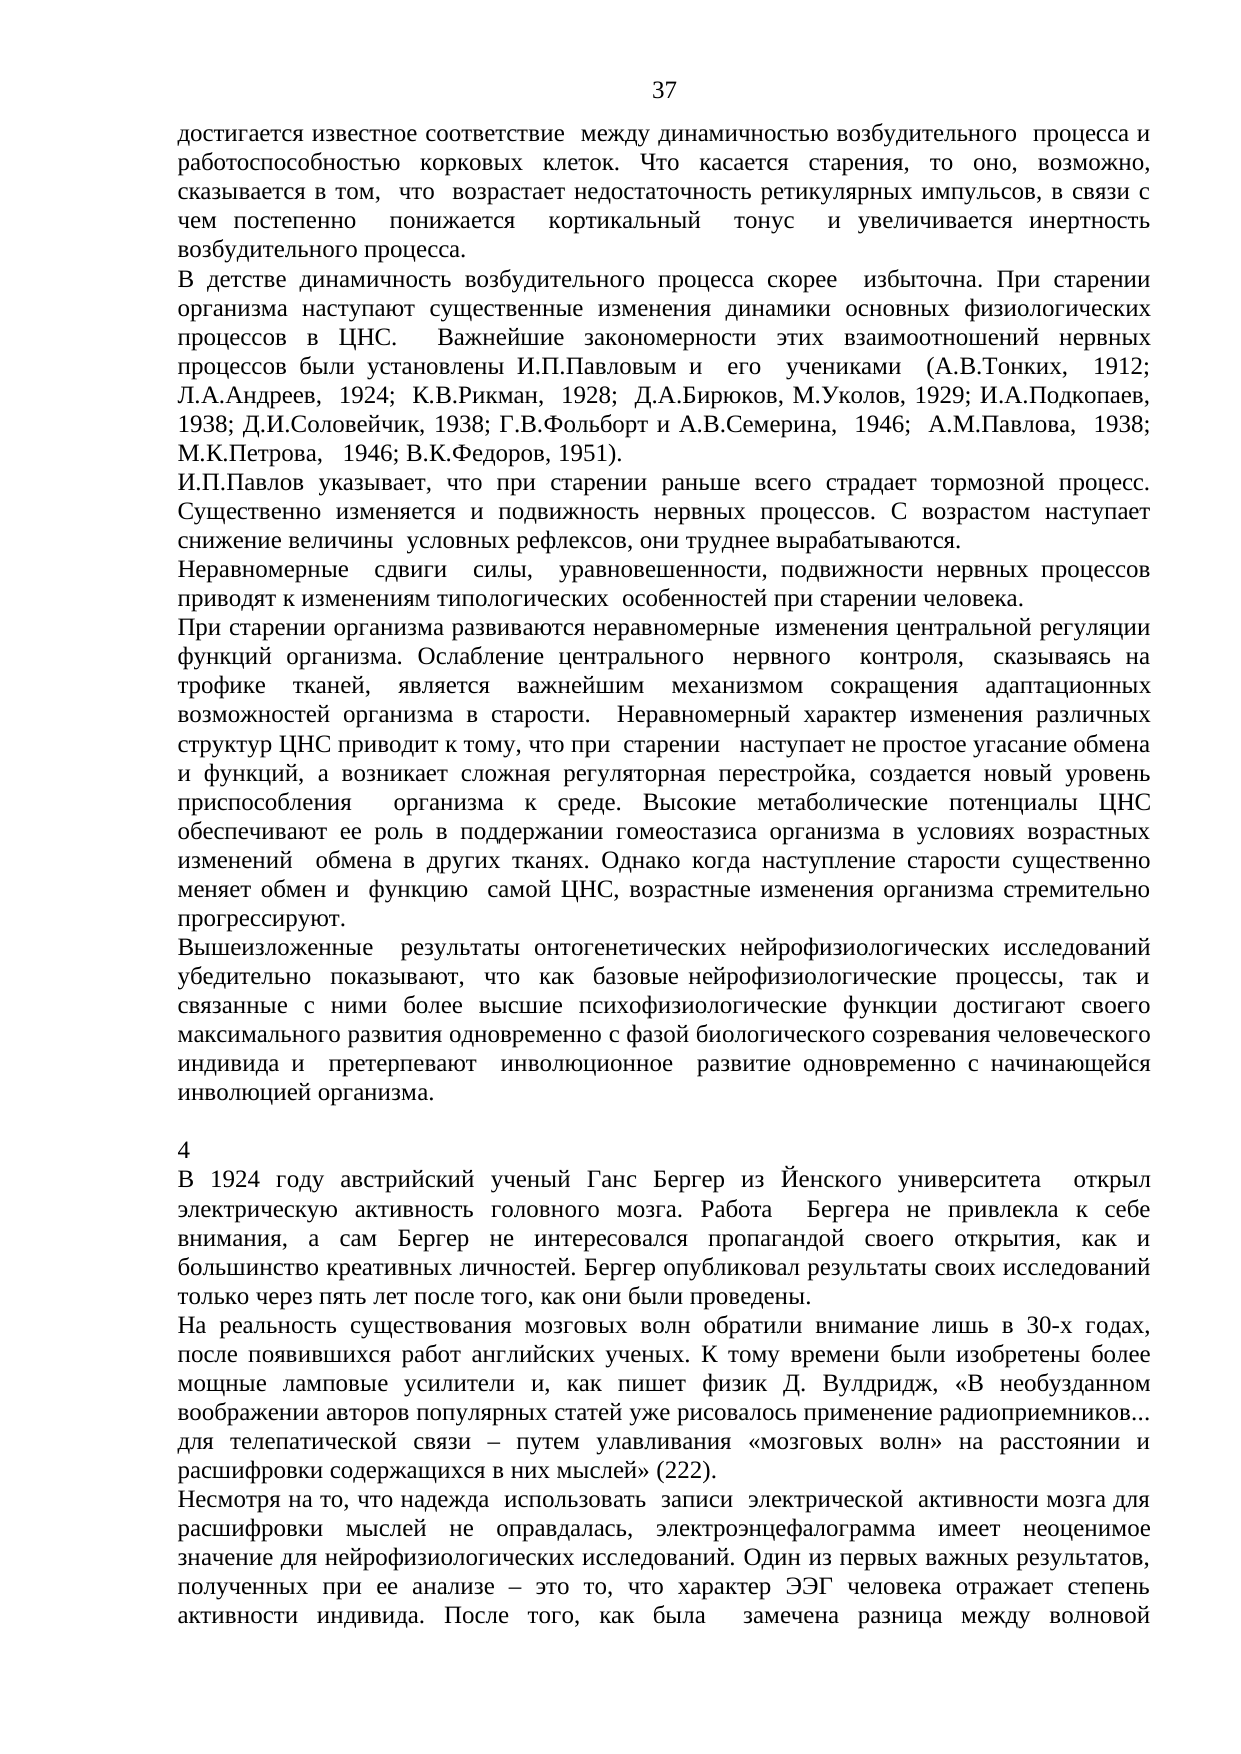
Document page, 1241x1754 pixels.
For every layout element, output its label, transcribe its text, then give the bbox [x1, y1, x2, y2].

text Вышеизложенные результаты онтогенетических нейрофизиологических исследований убедительно показывают, что как базовые нейрофизиологические процессы, так и связанные с ними более высшие психофизиологические функции достигают своего максимального развития одновременно с фазой биологического созревания человеческого индивида и претерпевают инволюционное развитие одновременно с начинающейся инволюцией организма. [177, 932, 1152, 1106]
text На реальность существования мозговых волн обратили внимание лишь в 30-х годах, после появившихся работ английских ученых. К тому времени были изобретены более мощные ламповые усилители и, как пишет физик Д. Вулдридж, «В необузданном воображении авторов популярных статей уже рисовалось применение радиоприемников... для телепатической связи – путем улавливания «мозговых волн» на расстоянии и расшифровки содержащихся в них мыслей» (222). [177, 1310, 1152, 1484]
text В 1924 году австрийский ученый Ганс Бергер из Йенского университета открыл электрическую активность головного мозга. Работа Бергера не привлекла к себе внимания, а сам Бергер не интересовался пропагандой своего открытия, как и большинство креативных личностей. Бергер опубликовал результаты своих исследований только через пять лет после того, как они были проведены. [177, 1164, 1152, 1310]
text При старении организма развиваются неравномерные изменения центральной регуляции функций организма. Ослабление центрального нервного контроля, сказываясь на трофике тканей, является важнейшим механизмом сокращения адаптационных возможностей организма в старости. Неравномерный характер изменения различных структур ЦНС приводит к тому, что при старении наступает не простое угасание обмена и функций, а возникает сложная регуляторная перестройка, создается новый уровень приспособления организма к среде. Высокие метаболические потенциалы ЦНС обеспечивают ее роль в поддержании гомеостазиса организма в условиях возрастных изменений обмена в других тканях. Однако когда наступление старости существенно меняет обмен и функцию самой ЦНС, возрастные изменения организма стремительно прогрессируют. [177, 612, 1152, 932]
text Несмотря на то, что надежда использовать записи электрической активности мозга для расшифровки мыслей не оправдалась, электроэнцефалограмма имеет неоценимое значение для нейрофизиологических исследований. Один из первых важных результатов, полученных при ее анализе – это то, что характер ЭЭГ человека отражает степень активности индивида. После того, как была замечена разница между волновой [177, 1484, 1152, 1629]
text достигается известное соответствие между динамичностью возбудительного процесса и работоспособностью корковых клеток. Что касается старения, то оно, возможно, сказывается в том, что возрастает недостаточность ретикулярных импульсов, в связи с чем постепенно понижается кортикальный тонус и увеличивается инертность возбудительного процесса. [177, 118, 1152, 263]
text И.П.Павлов указывает, что при старении раньше всего страдает тормозной процесс. Существенно изменяется и подвижность нервных процессов. С возрастом наступает снижение величины условных рефлексов, они труднее вырабатываются. [177, 467, 1152, 554]
text 4 [177, 1135, 1152, 1164]
text В детстве динамичность возбудительного процесса скорее избыточна. При старении организма наступают существенные изменения динамики основных физиологических процессов в ЦНС. Важнейшие закономерности этих взаимоотношений нервных процессов были установлены И.П.Павловым и его учениками (А.В.Тонких, 1912; Л.А.Андреев, 1924; К.В.Рикман, 1928; Д.А.Бирюков, М.Уколов, 1929; И.А.Подкопаев, 1938; Д.И.Соловейчик, 1938; Г.В.Фольборт и А.В.Семерина, 1946; А.М.Павлова, 1938; М.К.Петрова, 1946; В.К.Федоров, 1951). [177, 263, 1152, 467]
text Неравномерные сдвиги силы, уравновешенности, подвижности нервных процессов приводят к изменениям типологических особенностей при старении человека. [177, 554, 1152, 612]
